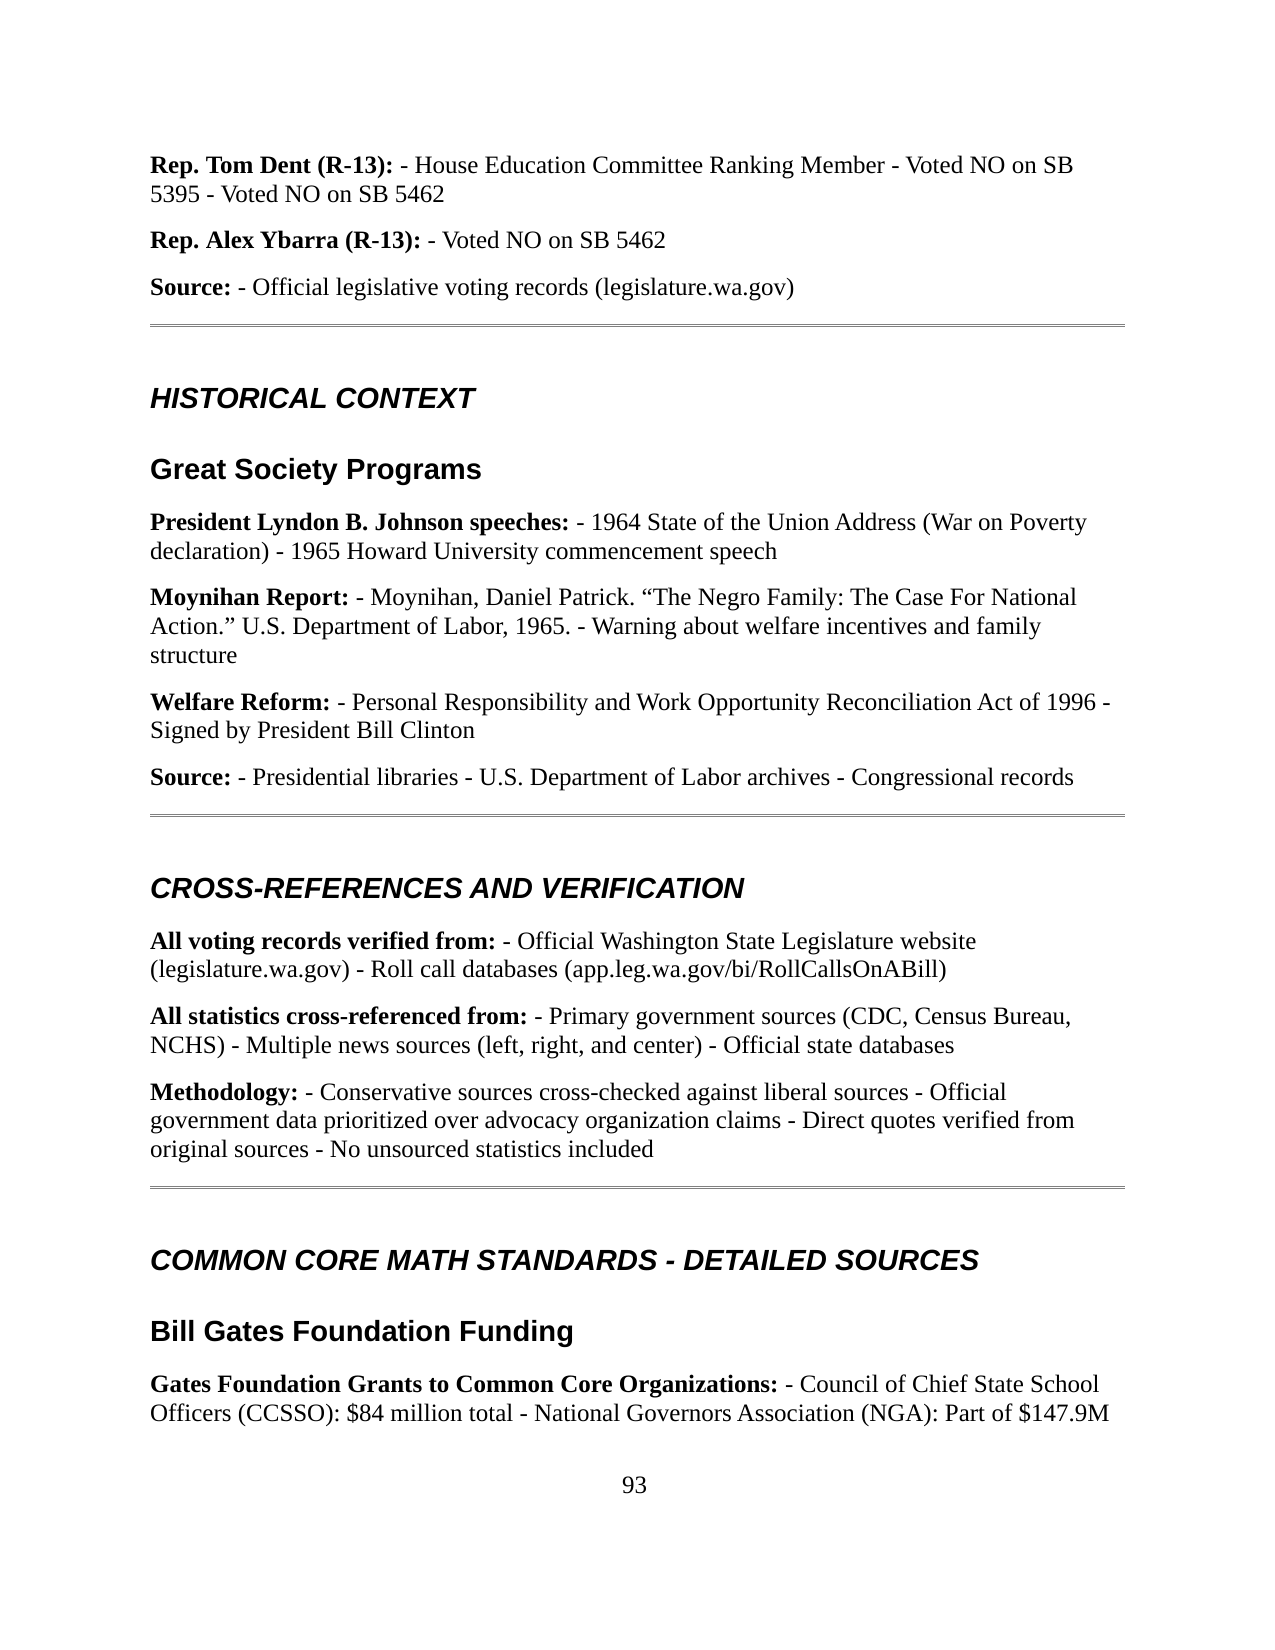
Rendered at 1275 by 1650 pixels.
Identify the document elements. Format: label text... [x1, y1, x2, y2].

text President Lyndon B. Johnson speeches: - 1964 State of the Union Address (War on Poverty declaration) - 1965 Howard University commencement speech [150, 507, 1125, 564]
text All statistics cross-referenced from: - Primary government sources (CDC, Census Bureau, NCHS) - Multiple news sources (left, right, and center) - Official state databases [150, 1001, 1125, 1059]
text Source: - Presidential libraries - U.S. Department of Labor archives - Congressional records [150, 762, 1125, 791]
subtitle COMMON CORE MATH STANDARDS - DETAILED SOURCES [150, 1243, 1125, 1277]
text Gates Foundation Grants to Common Core Organizations: - Council of Chief State School Officers (CCSSO): $84 million total - National Governors Association (NGA): Part of $147.9M [150, 1369, 1125, 1427]
text Rep. Alex Ybarra (R-13): - Voted NO on SB 5462 [150, 225, 1125, 254]
subtitle CROSS-REFERENCES AND VERIFICATION [150, 871, 1125, 904]
subtitle Great Society Programs [150, 452, 1125, 486]
text All voting records verified from: - Official Washington State Legislature website (legislature.wa.gov) - Roll call databases (app.leg.wa.gov/bi/RollCallsOnABill) [150, 926, 1125, 983]
subtitle Bill Gates Foundation Funding [150, 1314, 1125, 1348]
text Welfare Reform: - Personal Responsibility and Work Opportunity Reconciliation Act of 1996 - Signed by President Bill Clinton [150, 687, 1125, 744]
text Methodology: - Conservative sources cross-checked against liberal sources - Official government data prioritized over advocacy organization claims - Direct quotes verified from original sources - No unsourced statistics included [150, 1077, 1125, 1163]
subtitle HISTORICAL CONTEXT [150, 381, 1125, 414]
text Moynihan Report: - Moynihan, Daniel Patrick. “The Negro Family: The Case For National Action.” U.S. Department of Labor, 1965. - Warning about welfare incentives and family structure [150, 582, 1125, 669]
text Rep. Tom Dent (R-13): - House Education Committee Ranking Member - Voted NO on SB 5395 - Voted NO on SB 5462 [150, 150, 1125, 207]
text Source: - Official legislative voting records (legislature.wa.gov) [150, 272, 1125, 301]
